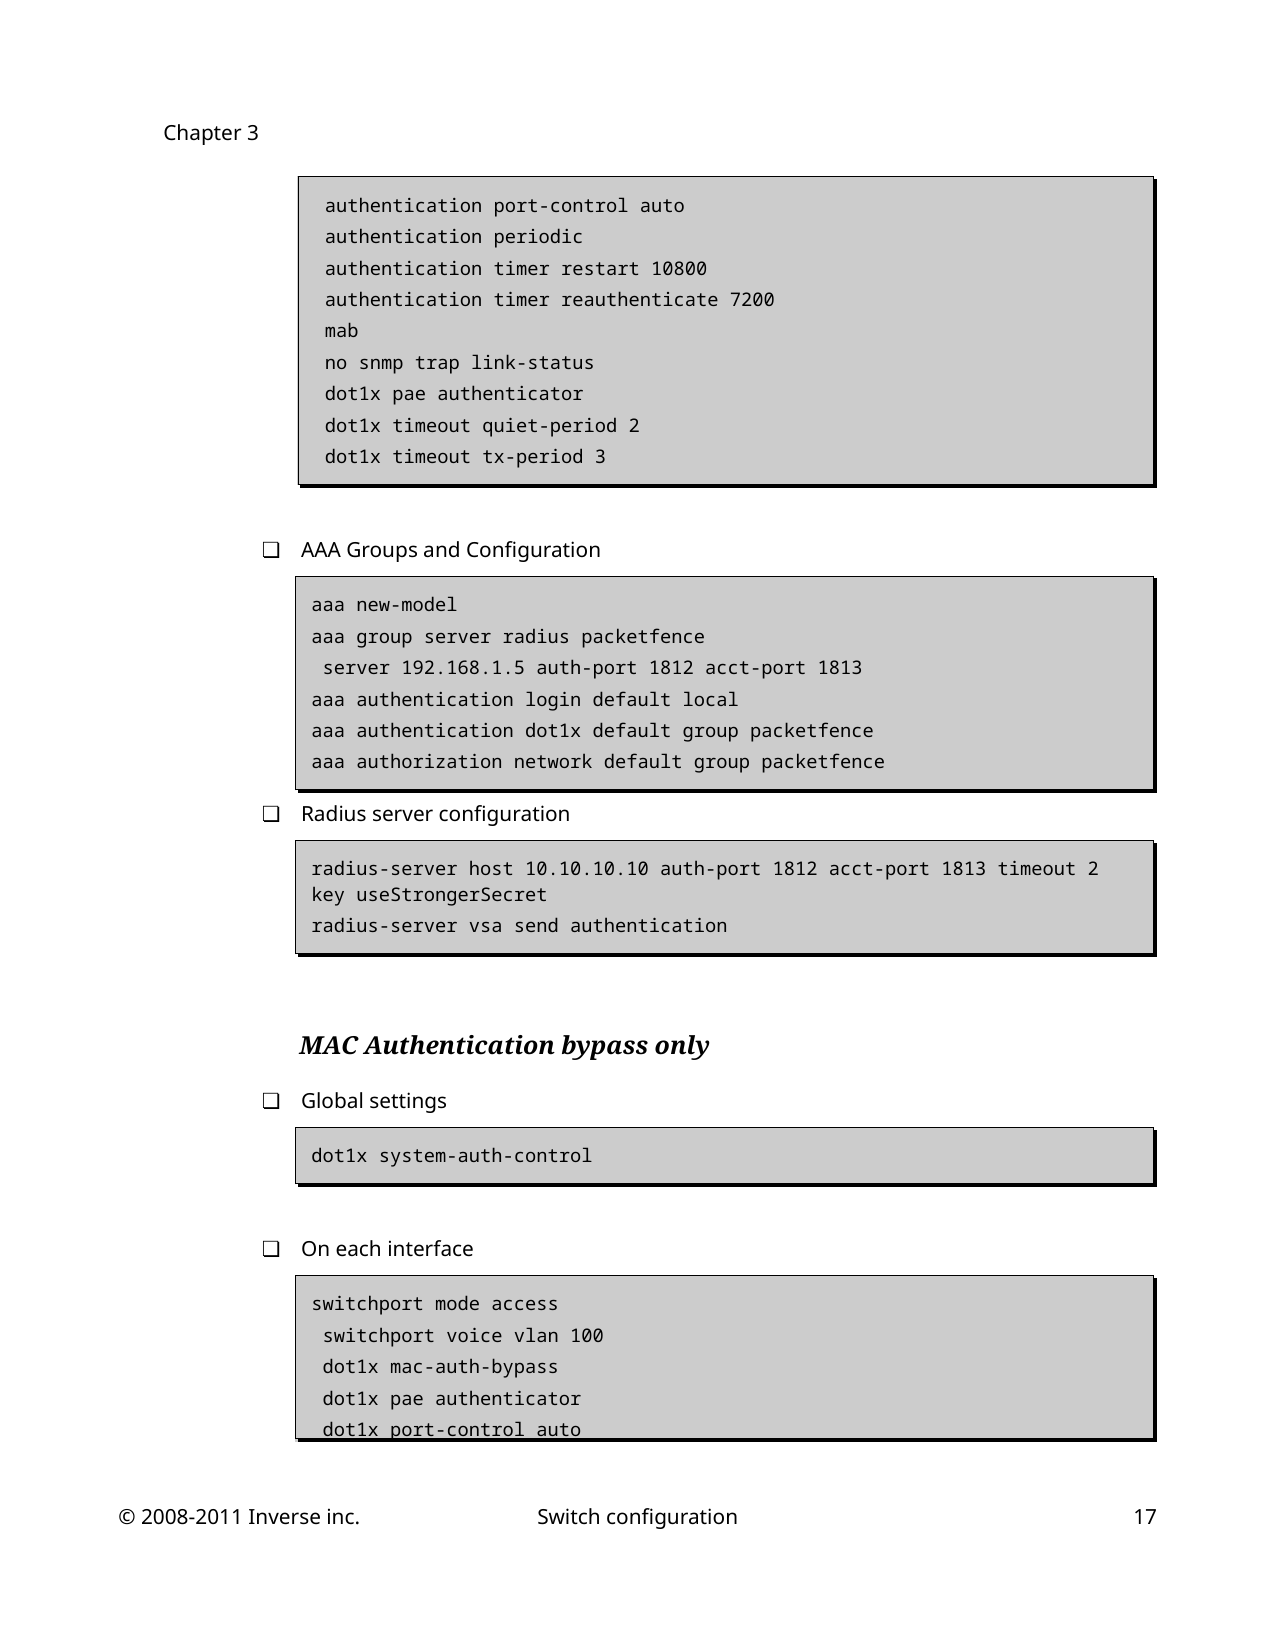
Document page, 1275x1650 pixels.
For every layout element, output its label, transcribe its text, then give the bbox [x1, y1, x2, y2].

text dot1x timeout quiet-period 2 [299, 396, 1153, 428]
subtitle MAC Authentication bypass only [262, 1027, 1157, 1061]
text radius-server vsa send authentication [296, 897, 1153, 953]
text dot1x mac-auth-bypass [296, 1338, 1153, 1369]
text authentication timer restart 10800 [299, 239, 1153, 270]
text mab [299, 302, 1153, 333]
text dot1x pae authenticator [296, 1369, 1153, 1401]
list ❏ Global settings [262, 1086, 1157, 1114]
text no snmp trap link-status [299, 333, 1153, 365]
list ❏ AAA Groups and Configuration [262, 535, 1157, 563]
text dot1x system-auth-control [296, 1128, 1153, 1183]
text aaa authentication dot1x default group packetfence [296, 701, 1153, 733]
text dot1x timeout tx-period 3 [299, 428, 1153, 484]
text dot1x port-control auto [296, 1401, 1153, 1438]
text authentication timer reauthenticate 7200 [299, 270, 1153, 302]
text aaa authorization network default group packetfence [296, 733, 1153, 789]
list ❏ Radius server configuration [262, 799, 1157, 827]
text switchport mode access [296, 1276, 1153, 1306]
text server 192.168.1.5 auth-port 1812 acct-port 1813 [296, 638, 1153, 670]
text aaa new-model [296, 577, 1153, 607]
list ❏ On each interface [262, 1234, 1157, 1262]
text switchport voice vlan 100 [296, 1306, 1153, 1338]
text aaa group server radius packetfence [296, 607, 1153, 638]
text radius-server host 10.10.10.10 auth-port 1812 acct-port 1813 timeout 2 key useStrongerSecret [296, 841, 1153, 897]
text authentication periodic [299, 207, 1153, 239]
text aaa authentication login default local [296, 670, 1153, 701]
text dot1x pae authenticator [299, 365, 1153, 396]
text authentication port-control auto [299, 177, 1153, 207]
